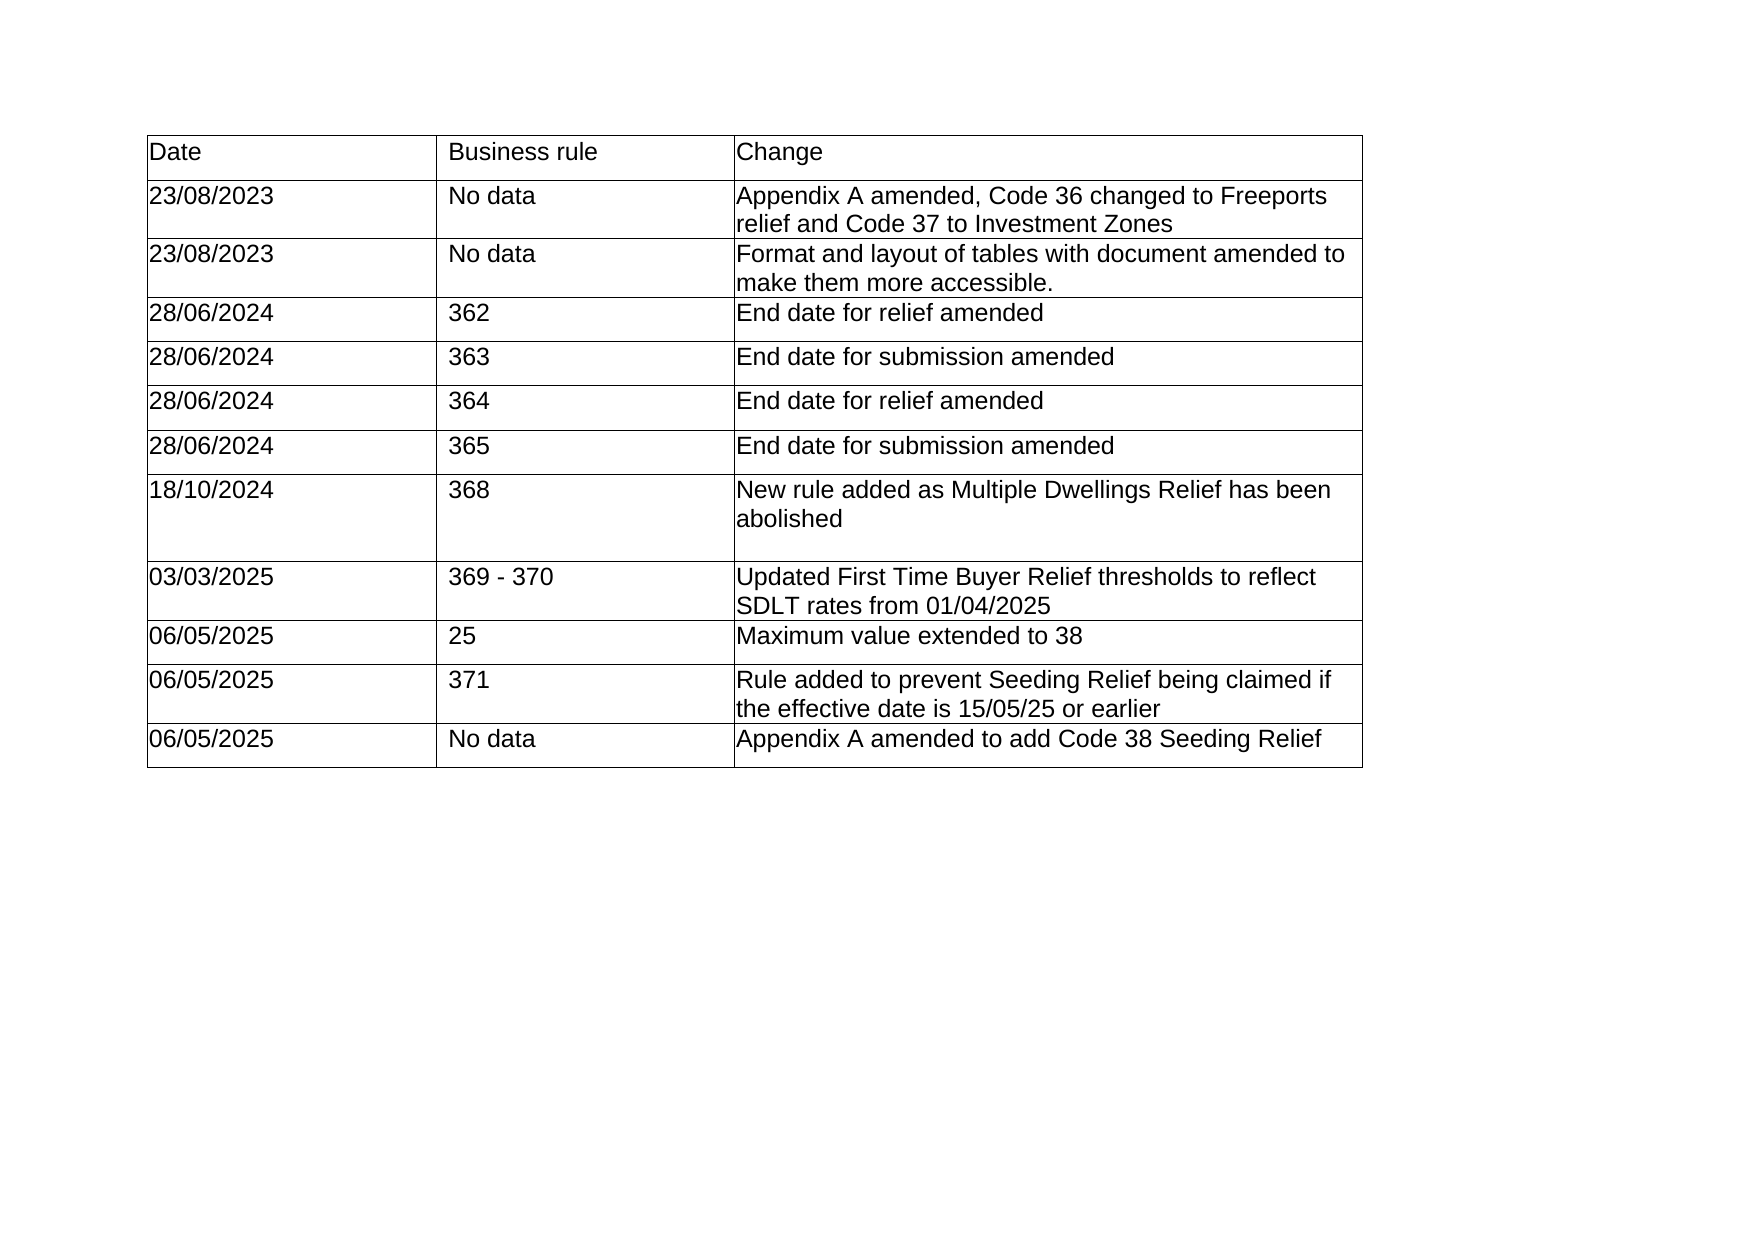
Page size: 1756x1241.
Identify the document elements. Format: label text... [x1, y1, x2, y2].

table_cell No data [437, 724, 734, 767]
table_cell 23/08/2023 [148, 181, 436, 238]
table_cell No data [437, 181, 734, 238]
table_cell 06/05/2025 [148, 621, 436, 664]
table_cell 06/05/2025 [148, 665, 436, 722]
table_cell 362 [437, 298, 734, 341]
table_cell 28/06/2024 [148, 386, 436, 429]
table_header Business rule [437, 136, 734, 180]
table_cell 369 - 370 [437, 562, 734, 620]
table_cell Updated First Time Buyer Relief thresholds to reflect SDLT rates from 01/04/2025 [735, 562, 1362, 620]
table_cell Format and layout of tables with document amended to make them more accessible. [735, 239, 1362, 297]
table_cell Appendix A amended to add Code 38 Seeding Relief [735, 724, 1362, 767]
table_cell 371 [437, 665, 734, 722]
table_header Date [148, 136, 436, 180]
table_cell End date for relief amended [735, 386, 1362, 429]
table_cell Appendix A amended, Code 36 changed to Freeports relief and Code 37 to Investment Zones [735, 181, 1362, 238]
table_cell 28/06/2024 [148, 298, 436, 341]
table_cell 368 [437, 475, 734, 561]
table_cell No data [437, 239, 734, 297]
table_cell Maximum value extended to 38 [735, 621, 1362, 664]
table_cell End date for submission amended [735, 342, 1362, 385]
table_cell 28/06/2024 [148, 342, 436, 385]
table_cell 364 [437, 386, 734, 429]
table_cell 28/06/2024 [148, 431, 436, 474]
table_cell 365 [437, 431, 734, 474]
table_header Change [735, 136, 1362, 180]
table_cell Rule added to prevent Seeding Relief being claimed if the effective date is 15/05/25 or earlier [735, 665, 1362, 722]
table_cell 06/05/2025 [148, 724, 436, 767]
table_cell 03/03/2025 [148, 562, 436, 620]
table_cell End date for relief amended [735, 298, 1362, 341]
table_cell End date for submission amended [735, 431, 1362, 474]
table_cell New rule added as Multiple Dwellings Relief has been abolished [735, 475, 1362, 561]
table_cell 23/08/2023 [148, 239, 436, 297]
table_cell 25 [437, 621, 734, 664]
table_cell 363 [437, 342, 734, 385]
table_cell 18/10/2024 [148, 475, 436, 561]
